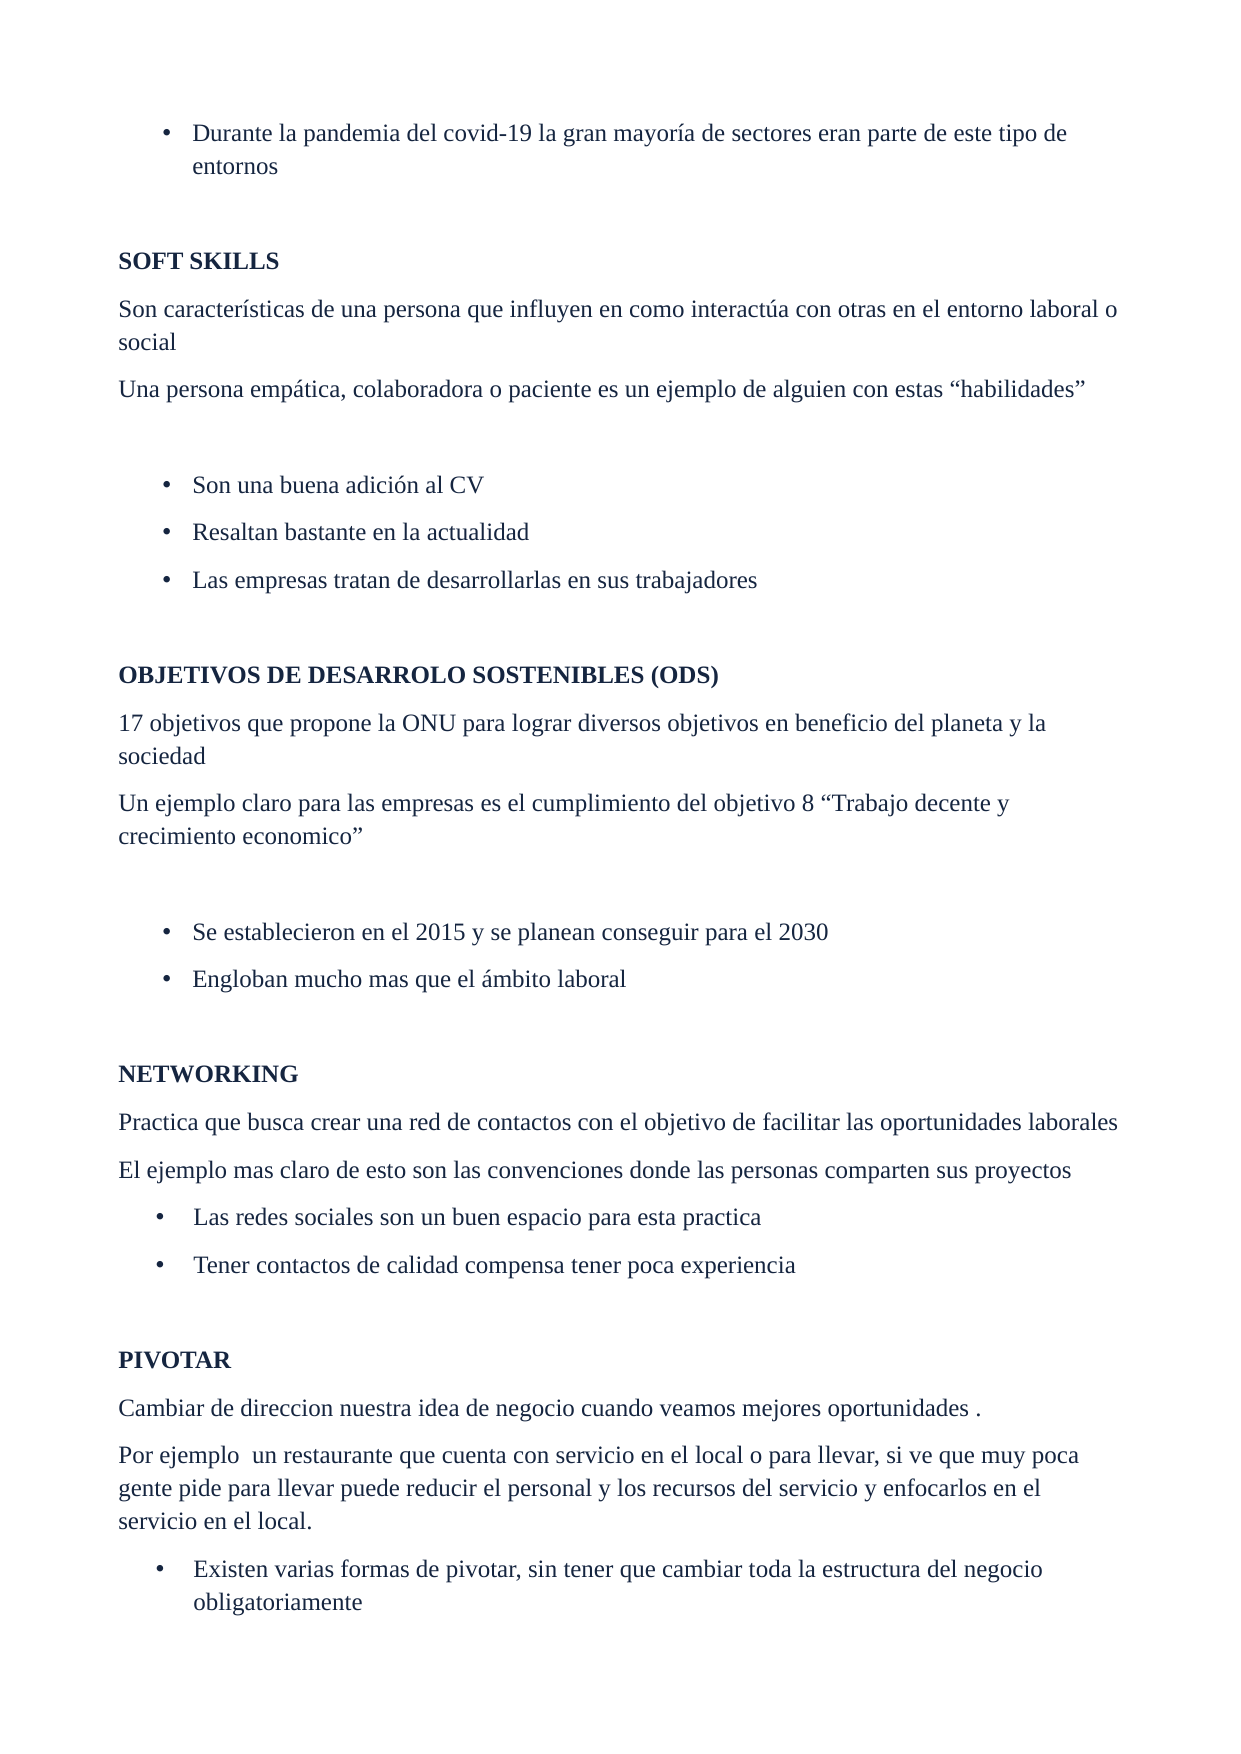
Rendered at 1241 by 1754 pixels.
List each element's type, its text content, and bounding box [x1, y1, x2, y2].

text Un ejemplo claro para las empresas es el cumplimiento del objetivo 8 “Trabajo decente y crecimiento economico” [118, 788, 1122, 850]
list Engloban mucho mas que el ámbito laboral [162, 964, 1122, 993]
list Existen varias formas de pivotar, sin tener que cambiar toda la estructura del negocio obligatoriamente [156, 1554, 1122, 1616]
list Las empresas tratan de desarrollarlas en sus trabajadores [162, 565, 1122, 594]
text PIVOTAR [118, 1345, 1122, 1374]
list Resaltan bastante en la actualidad [162, 517, 1122, 546]
text Una persona empática, colaboradora o paciente es un ejemplo de alguien con estas “habilidades” [118, 374, 1122, 403]
text Son características de una persona que influyen en como interactúa con otras en el entorno laboral o social [118, 294, 1122, 356]
text Practica que busca crear una red de contactos con el objetivo de facilitar las oportunidades laborales [118, 1107, 1122, 1136]
text El ejemplo mas claro de esto son las convenciones donde las personas comparten sus proyectos [118, 1155, 1122, 1183]
list Las redes sociales son un buen espacio para esta practica [156, 1202, 1122, 1231]
text NETWORKING [118, 1059, 1122, 1088]
list Tener contactos de calidad compensa tener poca experiencia [156, 1250, 1122, 1279]
text 17 objetivos que propone la ONU para lograr diversos objetivos en beneficio del planeta y la sociedad [118, 708, 1122, 769]
text OBJETIVOS DE DESARROLO SOSTENIBLES (ODS) [118, 660, 1122, 689]
list Durante la pandemia del covid-19 la gran mayoría de sectores eran parte de este tipo de entornos [162, 118, 1122, 180]
text Cambiar de direccion nuestra idea de negocio cuando veamos mejores oportunidades . [118, 1393, 1122, 1421]
list Son una buena adición al CV [162, 470, 1122, 498]
list Se establecieron en el 2015 y se planean conseguir para el 2030 [162, 917, 1122, 945]
text Por ejemplo un restaurante que cuenta con servicio en el local o para llevar, si ve que muy poca gente pide para llevar puede reducir el personal y los recursos del servicio y enfocarlos en el servicio en el local. [118, 1440, 1122, 1535]
text SOFT SKILLS [118, 246, 1122, 275]
